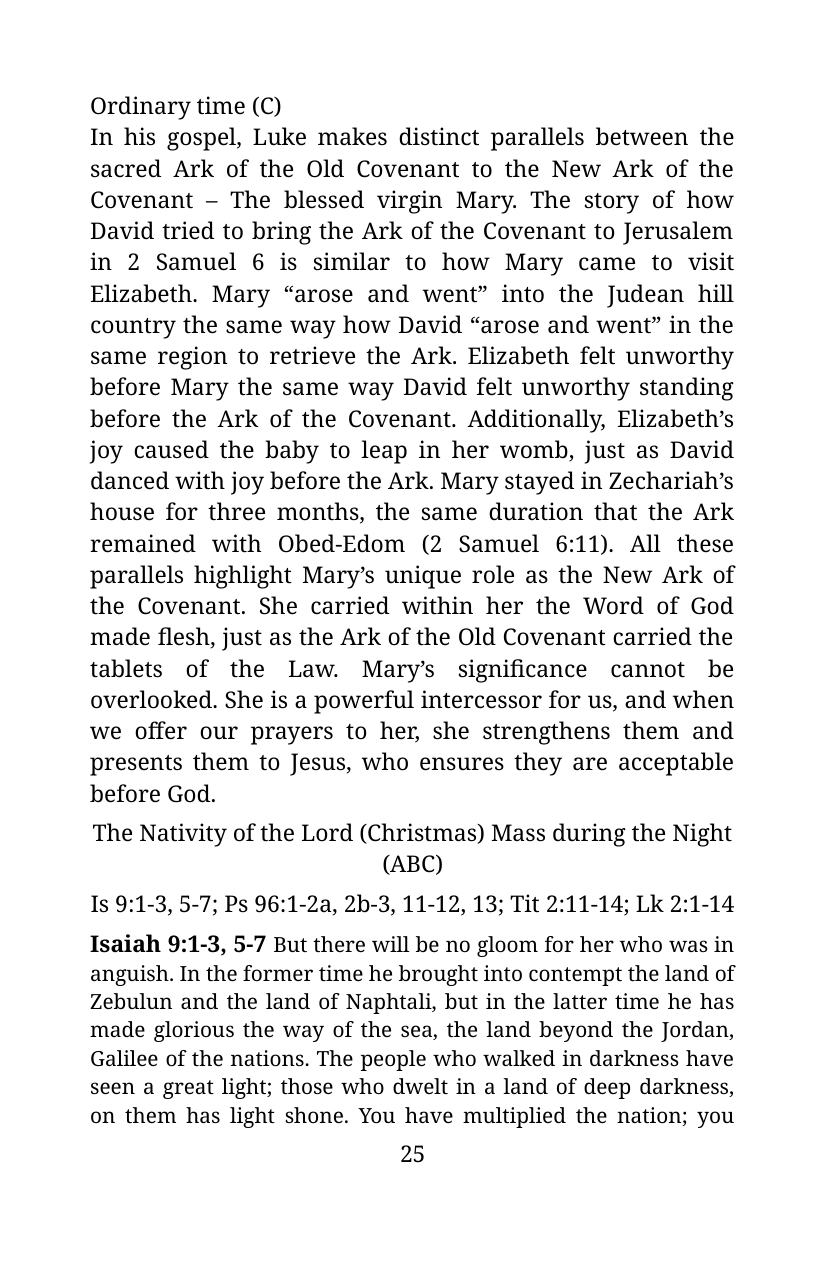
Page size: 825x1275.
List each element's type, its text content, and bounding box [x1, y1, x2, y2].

text Is 9:1-3, 5-7; Ps 96:1-2a, 2b-3, 11-12, 13; Tit 2:11-14; Lk 2:1-14 [90, 888, 735, 919]
text The Nativity of the Lord (Christmas) Mass during the Night (ABC) [90, 817, 735, 879]
text In his gospel, Luke makes distinct parallels between the sacred Ark of the Old Covenant to the New Ark of the Covenant – The blessed virgin Mary. The story of how David tried to bring the Ark of the Covenant to Jerusalem in 2 Samuel 6 is similar to how Mary came to visit Elizabeth. Mary “arose and went” into the Judean hill country the same way how David “arose and went” in the same region to retrieve the Ark. Elizabeth felt unworthy before Mary the same way David felt unworthy standing before the Ark of the Covenant. Additionally, Elizabeth’s joy caused the baby to leap in her womb, just as David danced with joy before the Ark. Mary stayed in Zechariah’s house for three months, the same duration that the Ark remained with Obed-Edom (2 Samuel 6:11). All these parallels highlight Mary’s unique role as the New Ark of the Covenant. She carried within her the Word of God made flesh, just as the Ark of the Old Covenant carried the tablets of the Law. Mary’s significance cannot be overlooked. She is a powerful intercessor for us, and when we offer our prayers to her, she strengthens them and presents them to Jesus, who ensures they are acceptable before God. [90, 121, 735, 809]
text Isaiah 9:1-3, 5-7 But there will be no gloom for her who was in anguish. In the former time he brought into contempt the land of Zebulun and the land of Naphtali, but in the latter time he has made glorious the way of the sea, the land beyond the Jordan, Galilee of the nations. The people who walked in darkness have seen a great light; those who dwelt in a land of deep darkness, on them has light shone. You have multiplied the nation; you [90, 927, 735, 1129]
